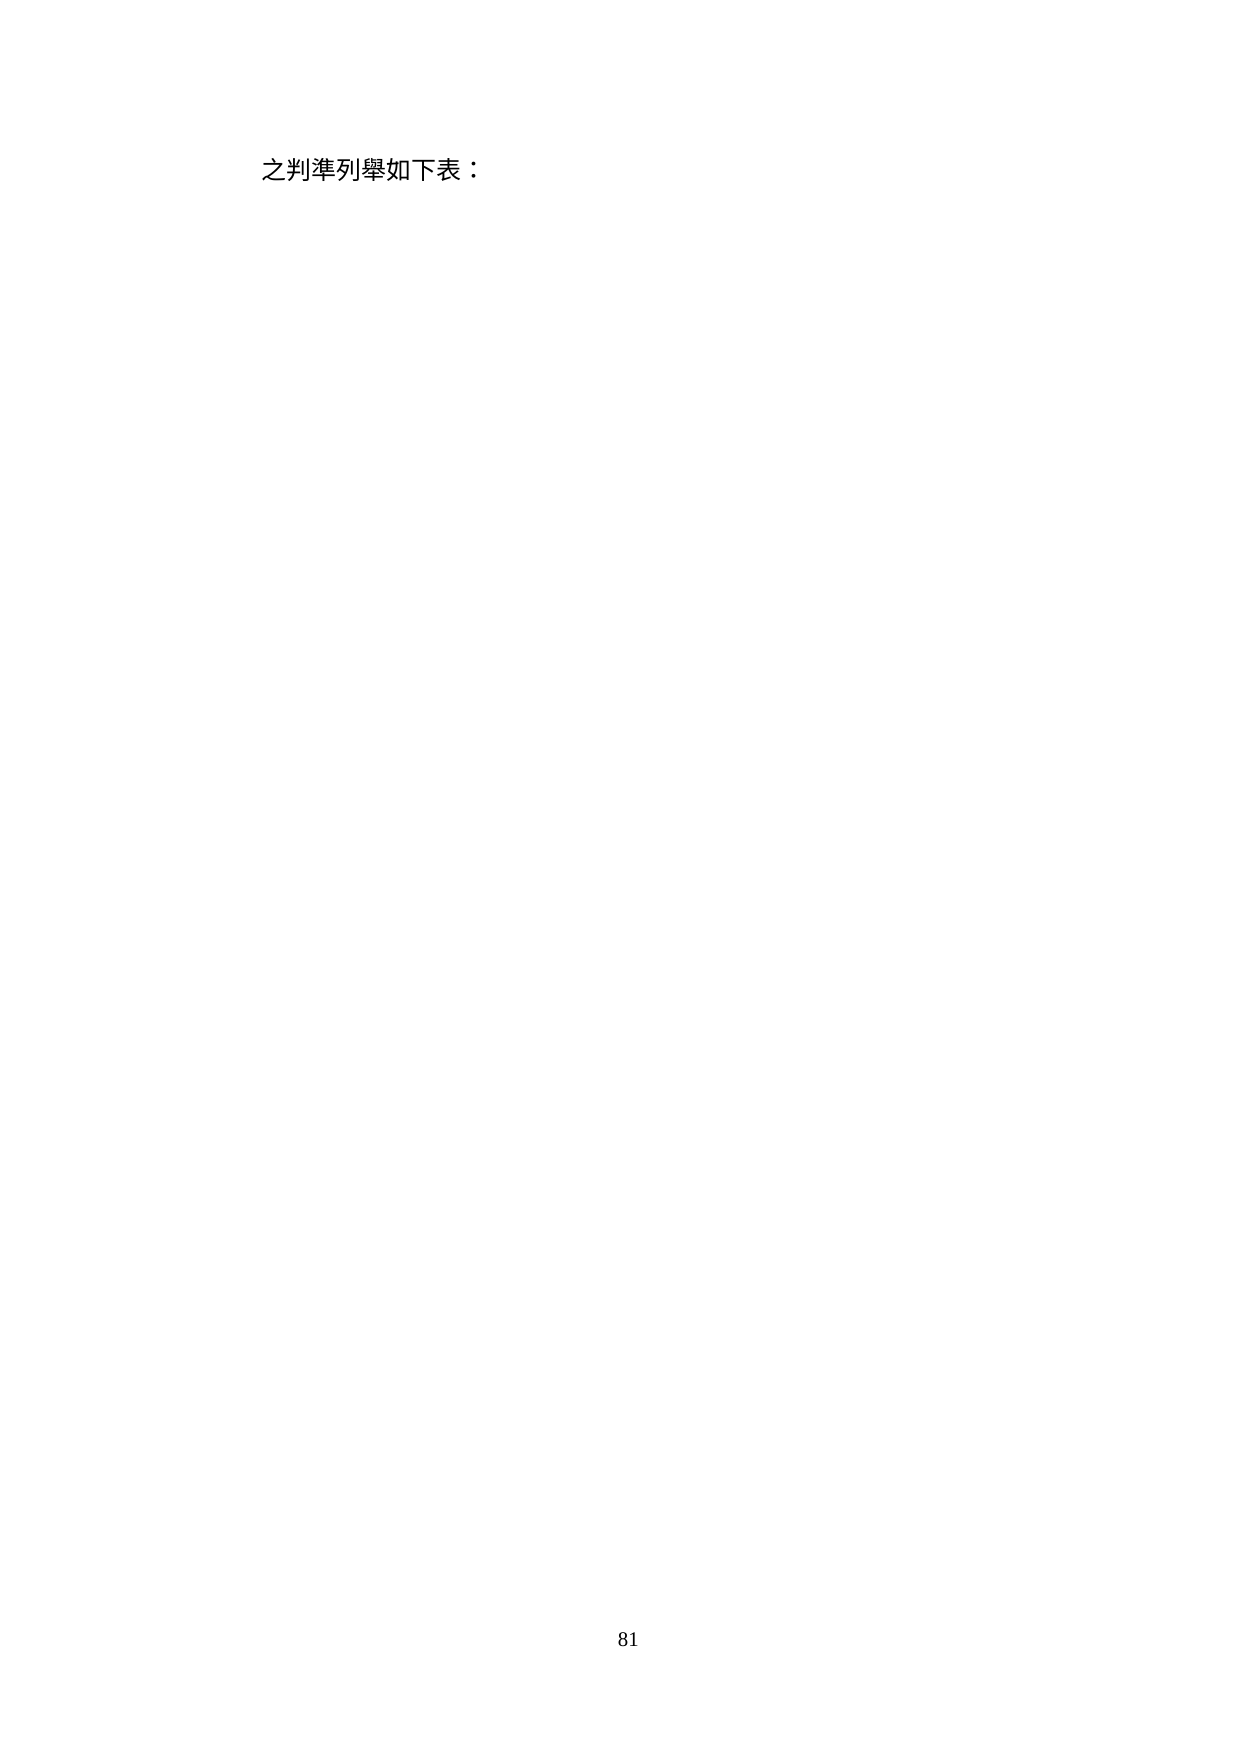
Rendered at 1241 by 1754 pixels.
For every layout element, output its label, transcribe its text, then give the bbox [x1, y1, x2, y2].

text 之判準列舉如下表： [261, 150, 1069, 187]
